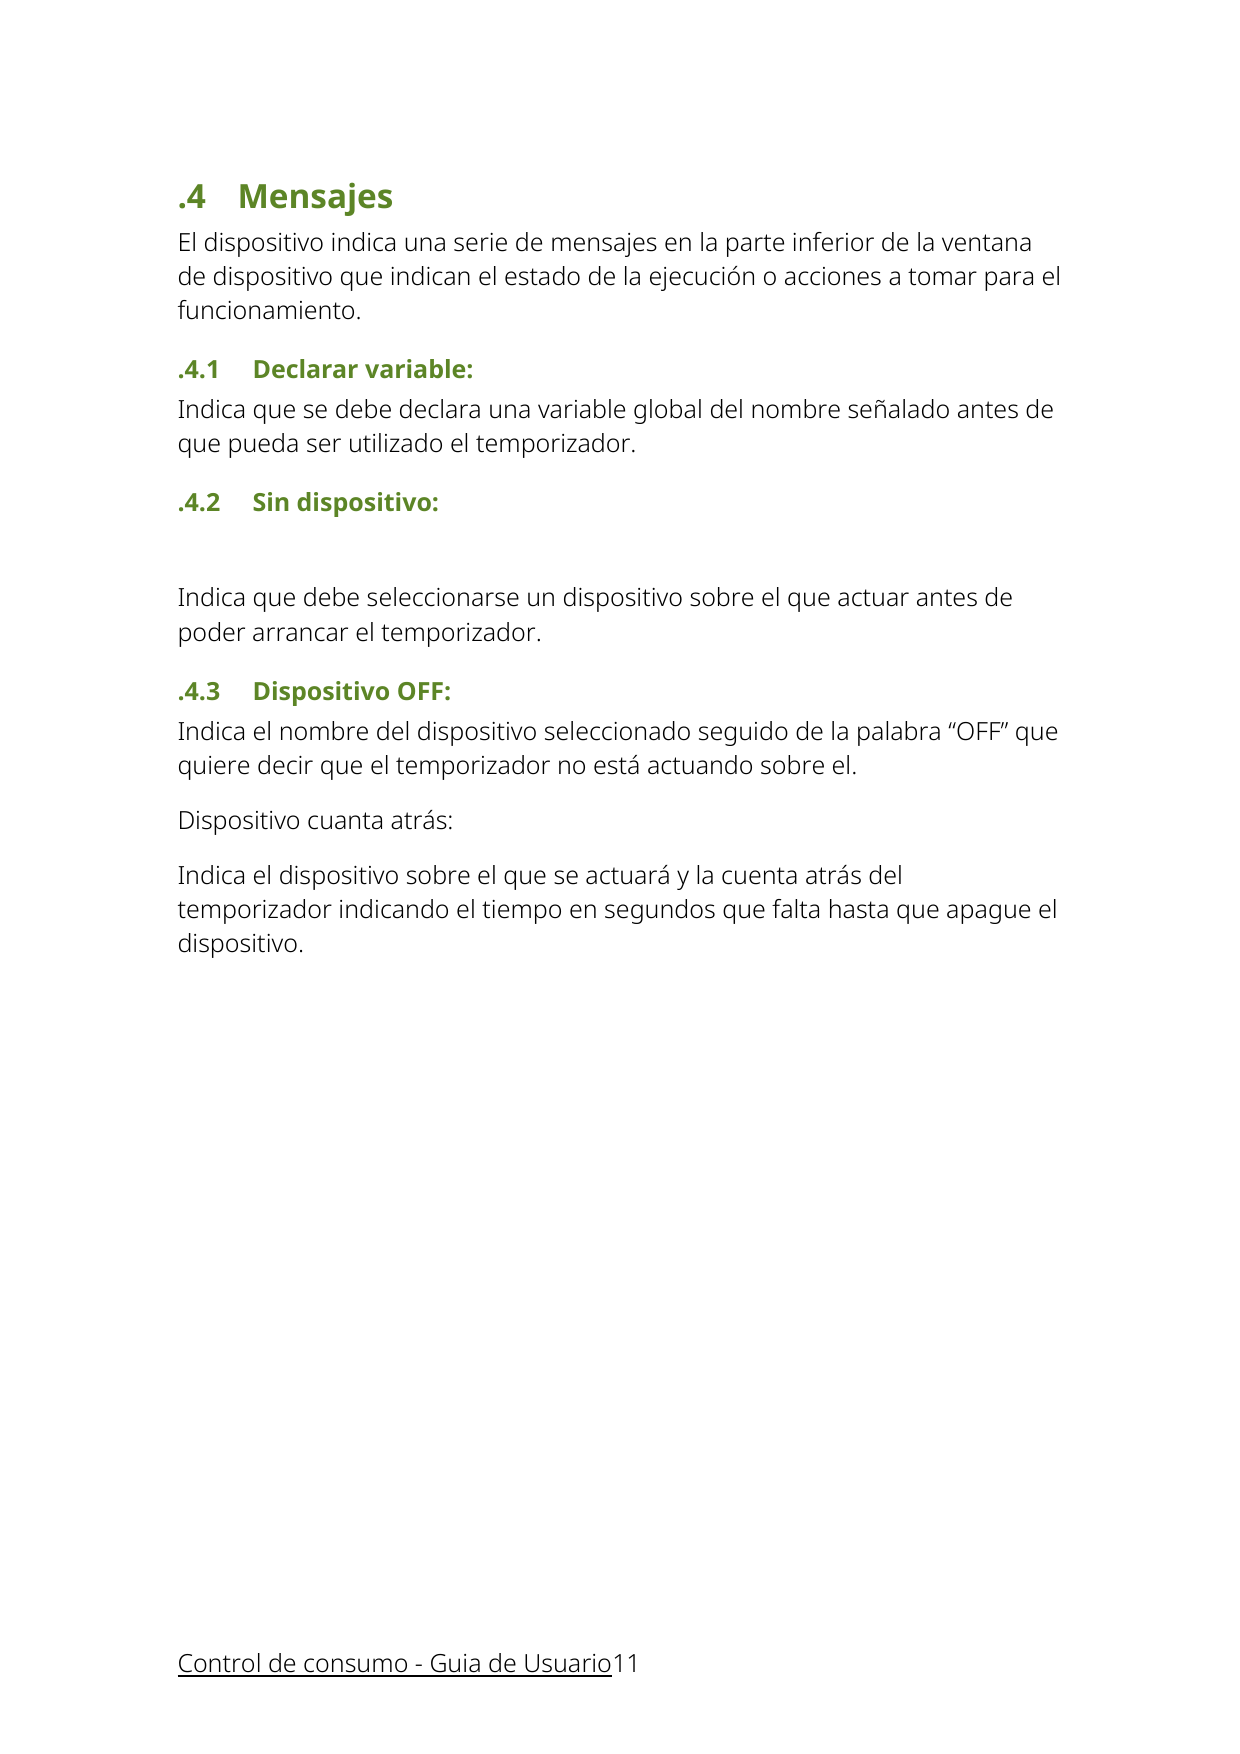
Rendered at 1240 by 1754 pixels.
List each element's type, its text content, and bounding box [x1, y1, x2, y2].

subtitle Sin dispositivo: [177, 485, 1062, 519]
text Dispositivo cuanta atrás: [177, 802, 1062, 837]
text Indica que se debe declara una variable global del nombre señalado antes de que pueda ser utilizado el temporizador. [177, 392, 1062, 460]
subtitle Dispositivo OFF: [177, 673, 1062, 707]
text El dispositivo indica una serie de mensajes en la parte inferior de la ventana de dispositivo que indican el estado de la ejecución o acciones a tomar para el funcionamiento. [177, 224, 1062, 326]
text Indica que debe seleccionarse un dispositivo sobre el que actuar antes de poder arrancar el temporizador. [177, 580, 1062, 648]
text Indica el nombre del dispositivo seleccionado seguido de la palabra “OFF” que quiere decir que el temporizador no está actuando sobre el. [177, 713, 1062, 782]
text Indica el dispositivo sobre el que se actuará y la cuenta atrás del temporizador indicando el tiempo en segundos que falta hasta que apague el dispositivo. [177, 857, 1062, 959]
subtitle Declarar variable: [177, 351, 1062, 386]
subtitle Mensajes [177, 173, 1062, 218]
